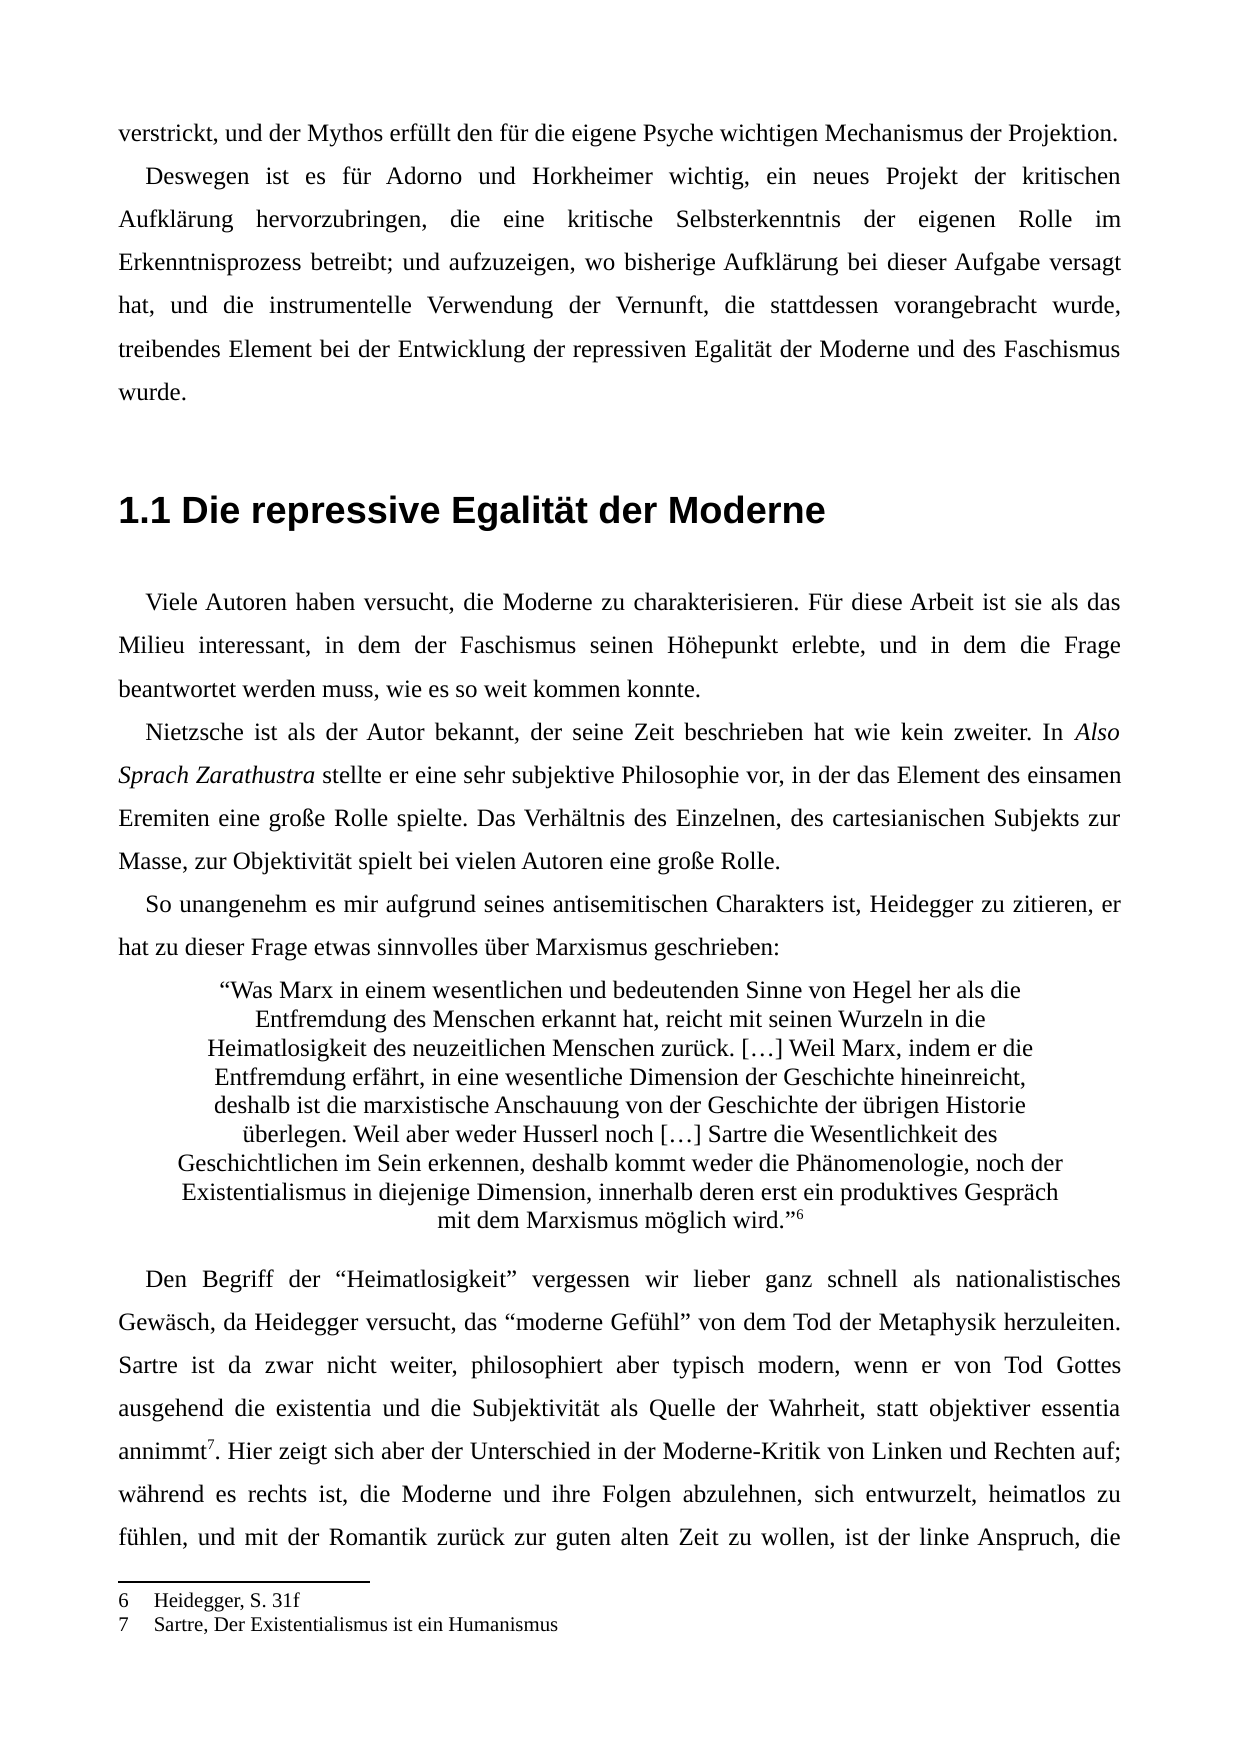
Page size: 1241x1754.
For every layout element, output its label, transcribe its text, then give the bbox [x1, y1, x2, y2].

subtitle 1.1 Die repressive Egalität der Moderne [118, 488, 1122, 532]
text So unangenehm es mir aufgrund seines antisemitischen Charakters ist, Heidegger zu zitieren, er hat zu dieser Frage etwas sinnvolles über Marxismus geschrieben: [118, 889, 1122, 961]
text Deswegen ist es für Adorno und Horkheimer wichtig, ein neues Projekt der kritischen Aufklärung hervorzubringen, die eine kritische Selbsterkenntnis der eigenen Rolle im Erkenntnisprozess betreibt; und aufzuzeigen, wo bisherige Aufklärung bei dieser Aufgabe versagt hat, und die instrumentelle Verwendung der Vernunft, die stattdessen vorangebracht wurde, treibendes Element bei der Entwicklung der repressiven Egalität der Moderne und des Faschismus wurde. [118, 161, 1122, 406]
text Heidegger, S. 31f [118, 1588, 1122, 1612]
text Viele Autoren haben versucht, die Moderne zu charakterisieren. Für diese Arbeit ist sie als das Milieu interessant, in dem der Faschismus seinen Höhepunkt erlebte, und in dem die Frage beantwortet werden muss, wie es so weit kommen konnte. [118, 587, 1122, 702]
text Sartre, Der Existentialismus ist ein Humanismus [118, 1612, 1122, 1636]
text Den Begriff der “Heimatlosigkeit” vergessen wir lieber ganz schnell als nationalistisches Gewäsch, da Heidegger versucht, das “moderne Gefühl” von dem Tod der Metaphysik herzuleiten. Sartre ist da zwar nicht weiter, philosophiert aber typisch modern, wenn er von Tod Gottes ausgehend die existentia und die Subjektivität als Quelle der Wahrheit, statt objektiver essentia annimmt. Hier zeigt sich aber der Unterschied in der Moderne-Kritik von Linken und Rechten auf; während es rechts ist, die Moderne und ihre Folgen abzulehnen, sich entwurzelt, heimatlos zu fühlen, und mit der Romantik zurück zur guten alten Zeit zu wollen, ist der linke Anspruch, die [118, 1264, 1122, 1551]
text verstrickt, und der Mythos erfüllt den für die eigene Psyche wichtigen Mechanismus der Projektion. [118, 118, 1122, 147]
text “Was Marx in einem wesentlichen und bedeutenden Sinne von Hegel her als die Entfremdung des Menschen erkannt hat, reicht mit seinen Wurzeln in die Heimatlosigkeit des neuzeitlichen Menschen zurück. […] Weil Marx, indem er die Entfremdung erfährt, in eine wesentliche Dimension der Geschichte hineinreicht, deshalb ist die marxistische Anschauung von der Geschichte der übrigen Historie überlegen. Weil aber weder Husserl noch […] Sartre die Wesentlichkeit des Geschichtlichen im Sein erkennen, deshalb kommt weder die Phänomenologie, noch der Existentialismus in diejenige Dimension, innerhalb deren erst ein produktives Gespräch mit dem Marxismus möglich wird.” [177, 976, 1063, 1234]
text Nietzsche ist als der Autor bekannt, der seine Zeit beschrieben hat wie kein zweiter. In Also Sprach Zarathustra stellte er eine sehr subjektive Philosophie vor, in der das Element des einsamen Eremiten eine große Rolle spielte. Das Verhältnis des Einzelnen, des cartesianischen Subjekts zur Masse, zur Objektivität spielt bei vielen Autoren eine große Rolle. [118, 717, 1122, 875]
